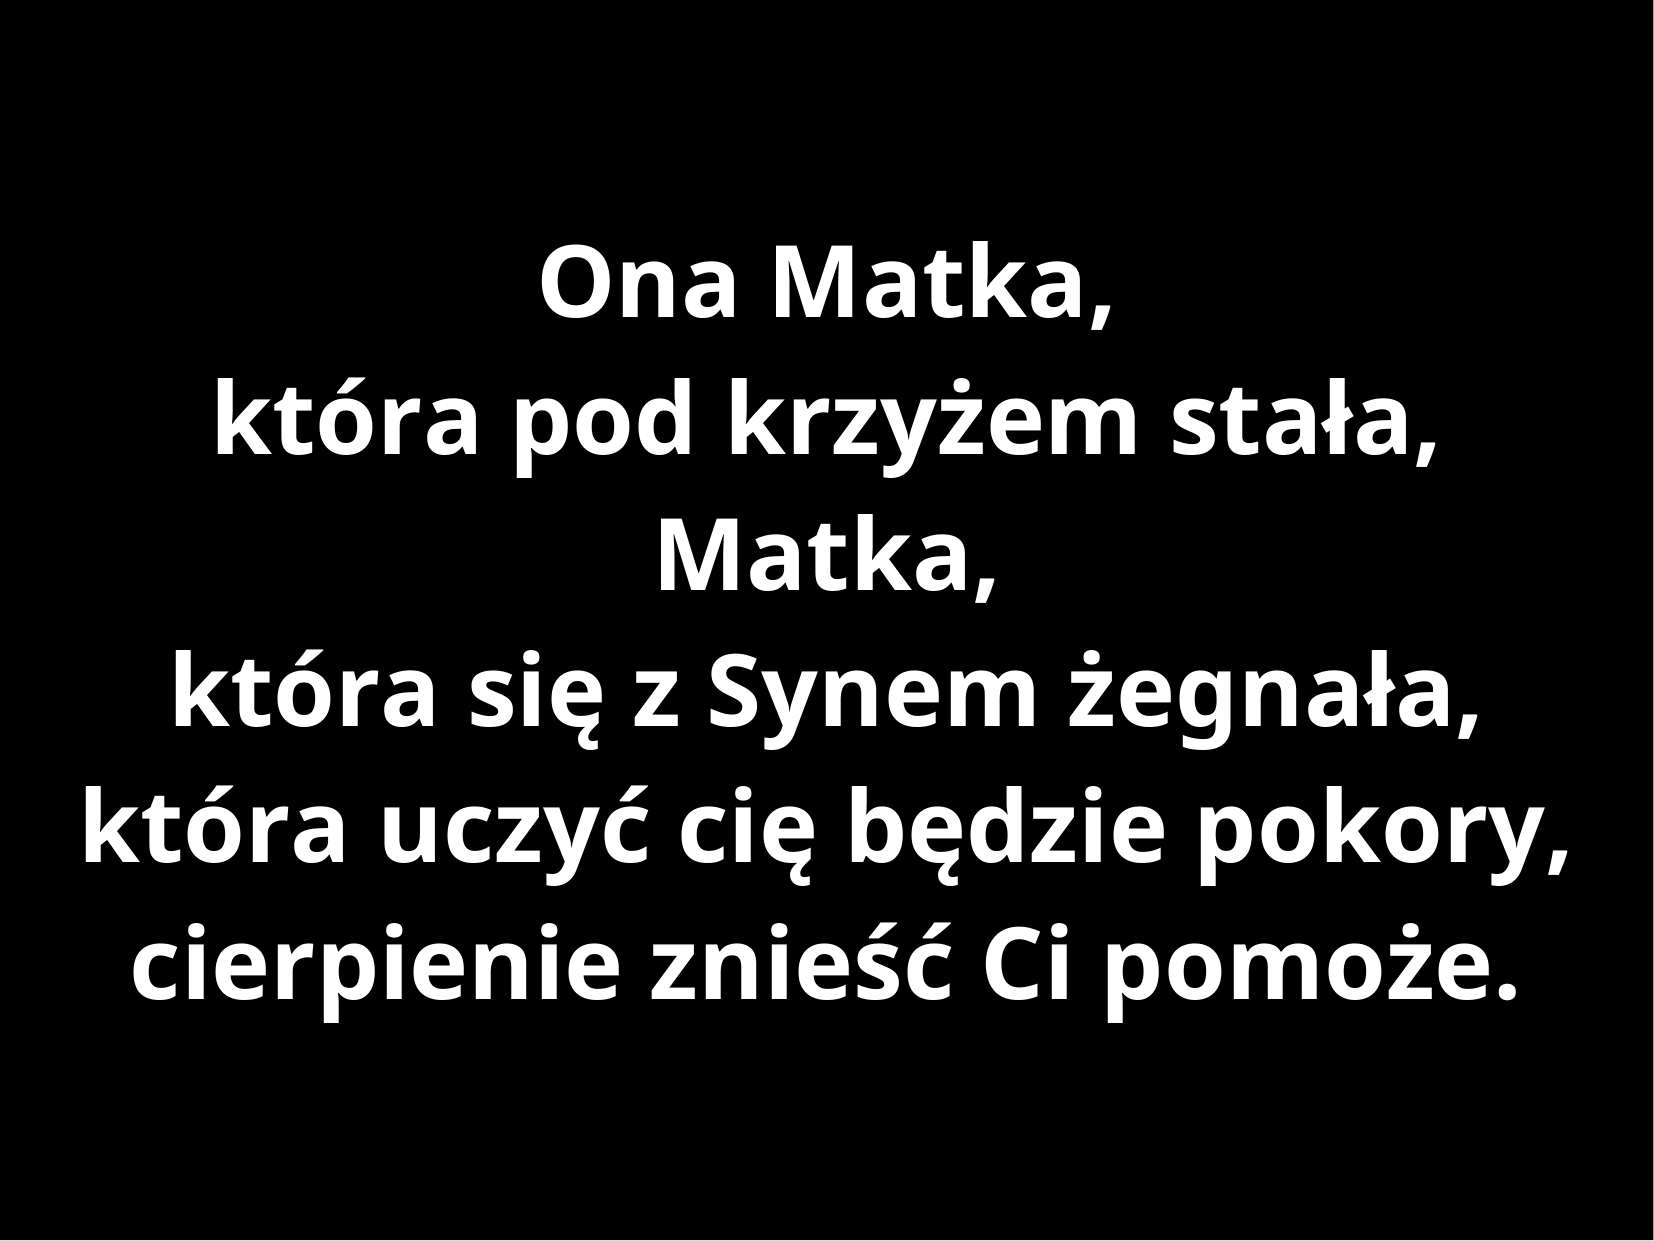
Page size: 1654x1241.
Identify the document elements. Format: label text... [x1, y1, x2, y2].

title Ona Matka, która pod krzyżem stała, Matka, która się z Synem żegnała, która uczyć cię będzie pokory, cierpienie znieść Ci pomoże. [0, 0, 1654, 1241]
